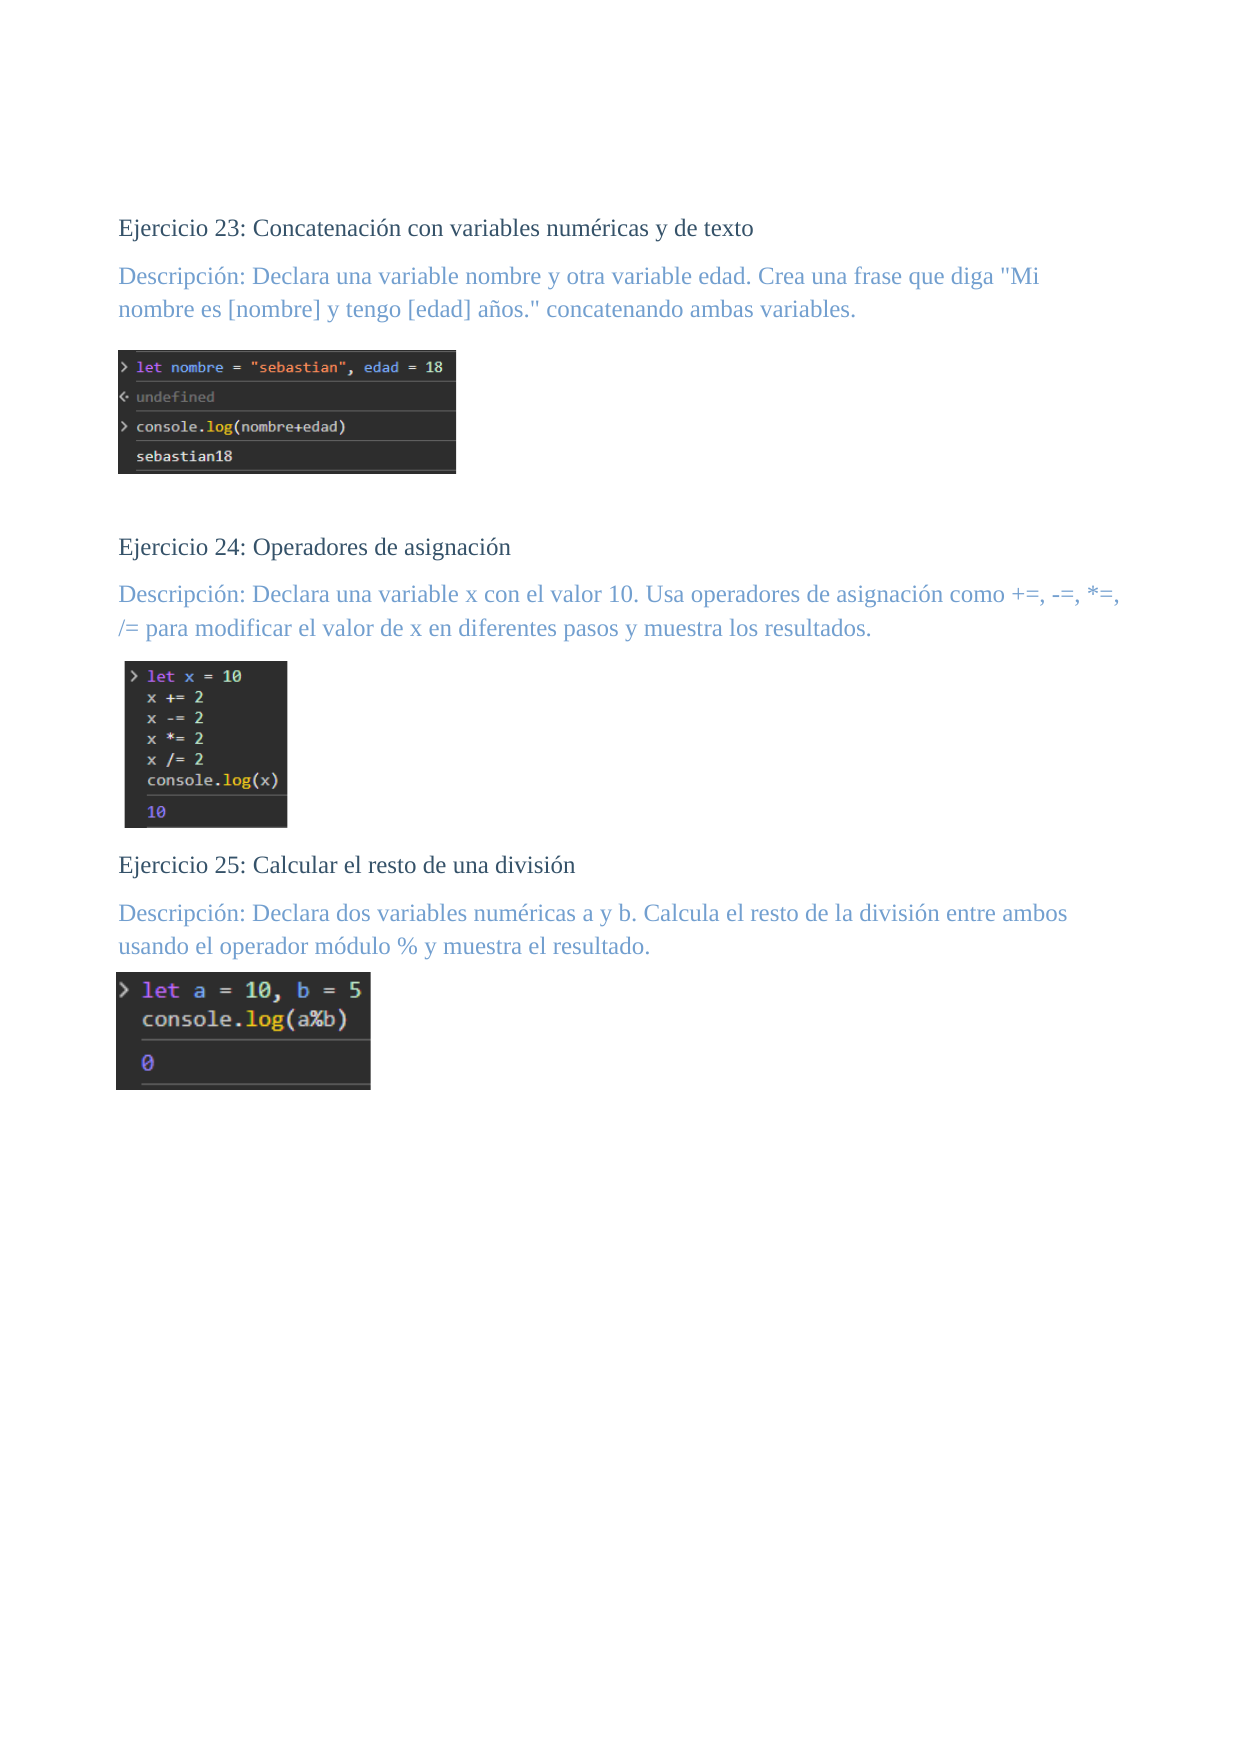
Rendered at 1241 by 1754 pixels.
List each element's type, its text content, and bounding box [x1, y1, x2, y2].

text Ejercicio 24: Operadores de asignación [118, 532, 1122, 561]
text Descripción: Declara una variable x con el valor 10. Usa operadores de asignación como +=, -=, *=, /= para modificar el valor de x en diferentes pasos y muestra los resultados. [118, 579, 1122, 641]
picture [124, 661, 288, 828]
text Ejercicio 23: Concatenación con variables numéricas y de texto [118, 213, 1122, 242]
picture [116, 972, 371, 1090]
text Descripción: Declara una variable nombre y otra variable edad. Crea una frase que diga "Mi nombre es [nombre] y tengo [edad] años." concatenando ambas variables. [118, 261, 1122, 323]
text Descripción: Declara dos variables numéricas a y b. Calcula el resto de la división entre ambos usando el operador módulo % y muestra el resultado. [118, 898, 1122, 960]
picture [118, 350, 457, 474]
text Ejercicio 25: Calcular el resto de una división [118, 851, 1122, 879]
